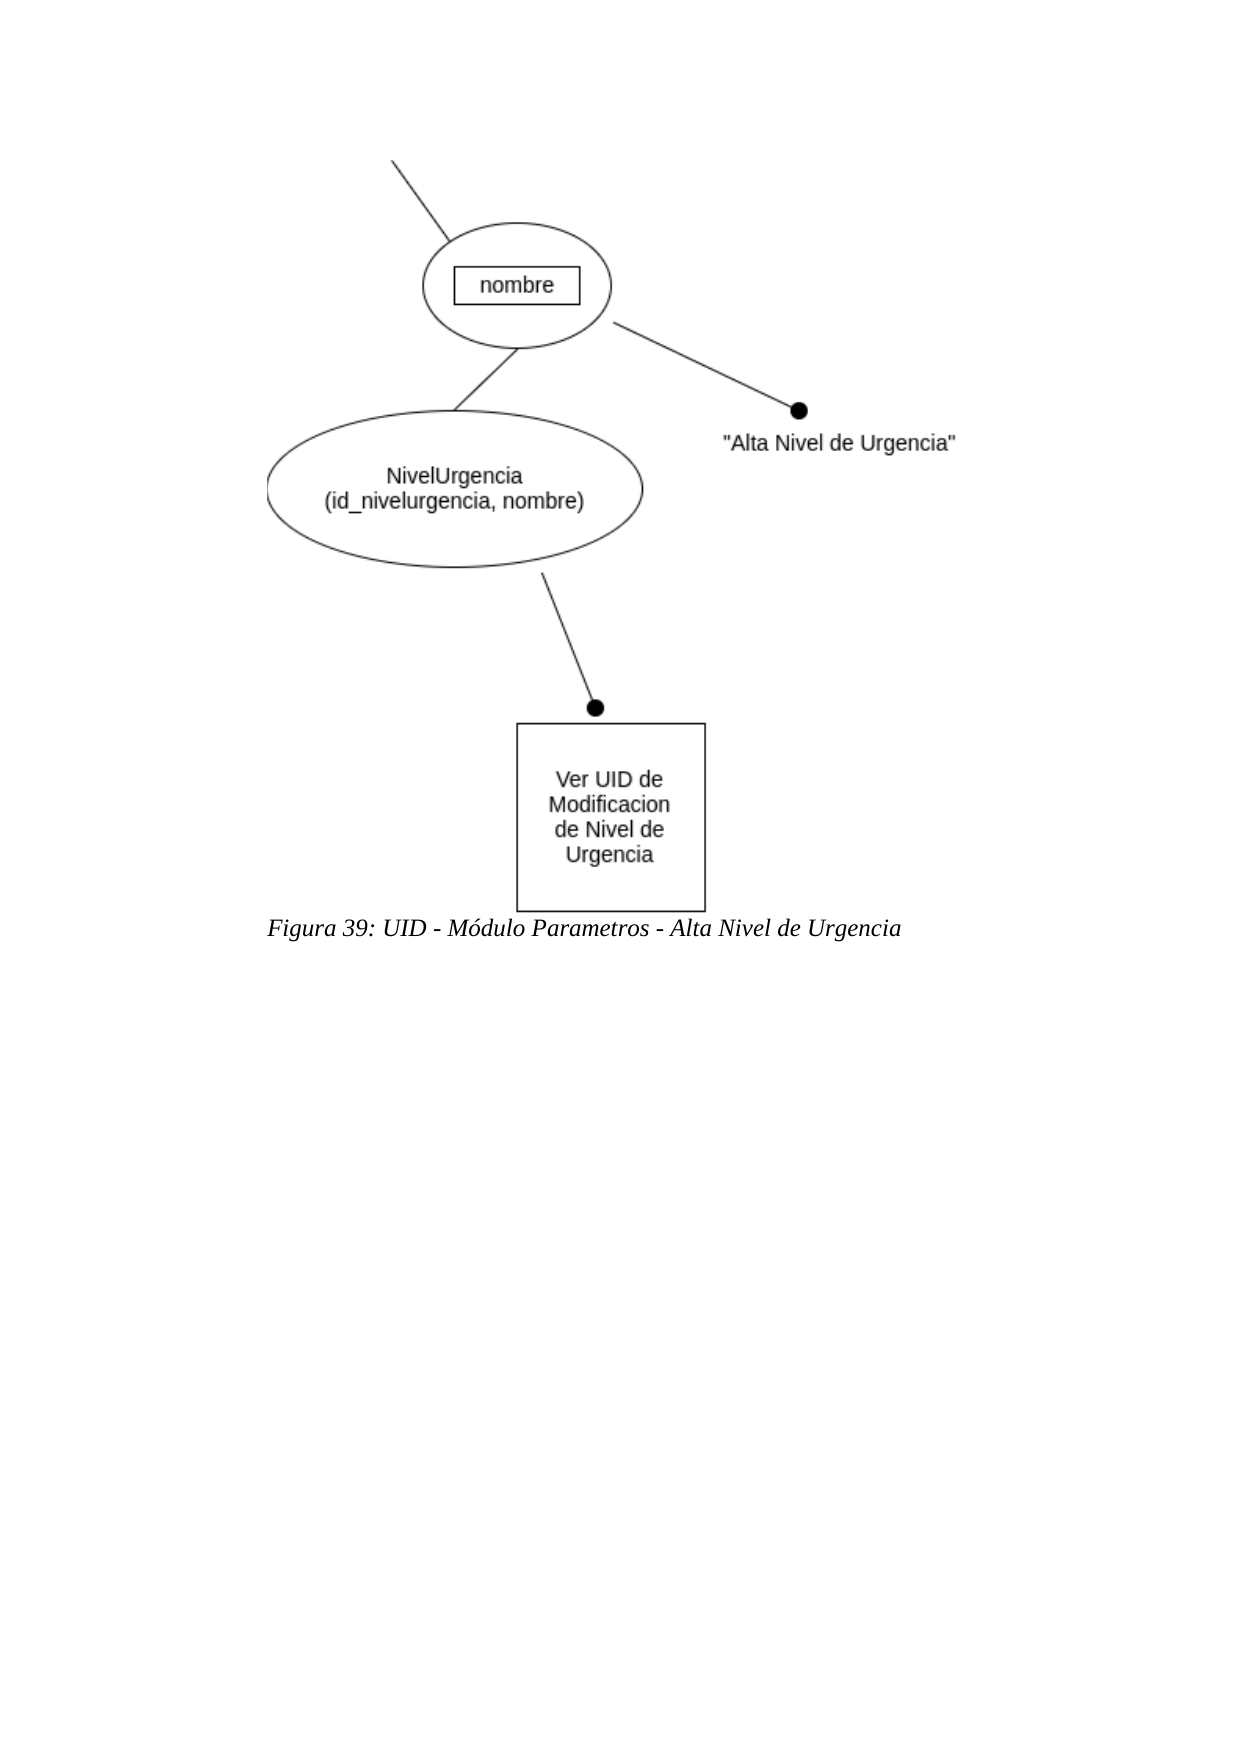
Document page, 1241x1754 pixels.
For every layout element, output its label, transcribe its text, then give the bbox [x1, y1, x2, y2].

picture [267, 160, 974, 914]
text Figura 39: UID - Módulo Parametros - Alta Nivel de Urgencia [267, 914, 973, 942]
